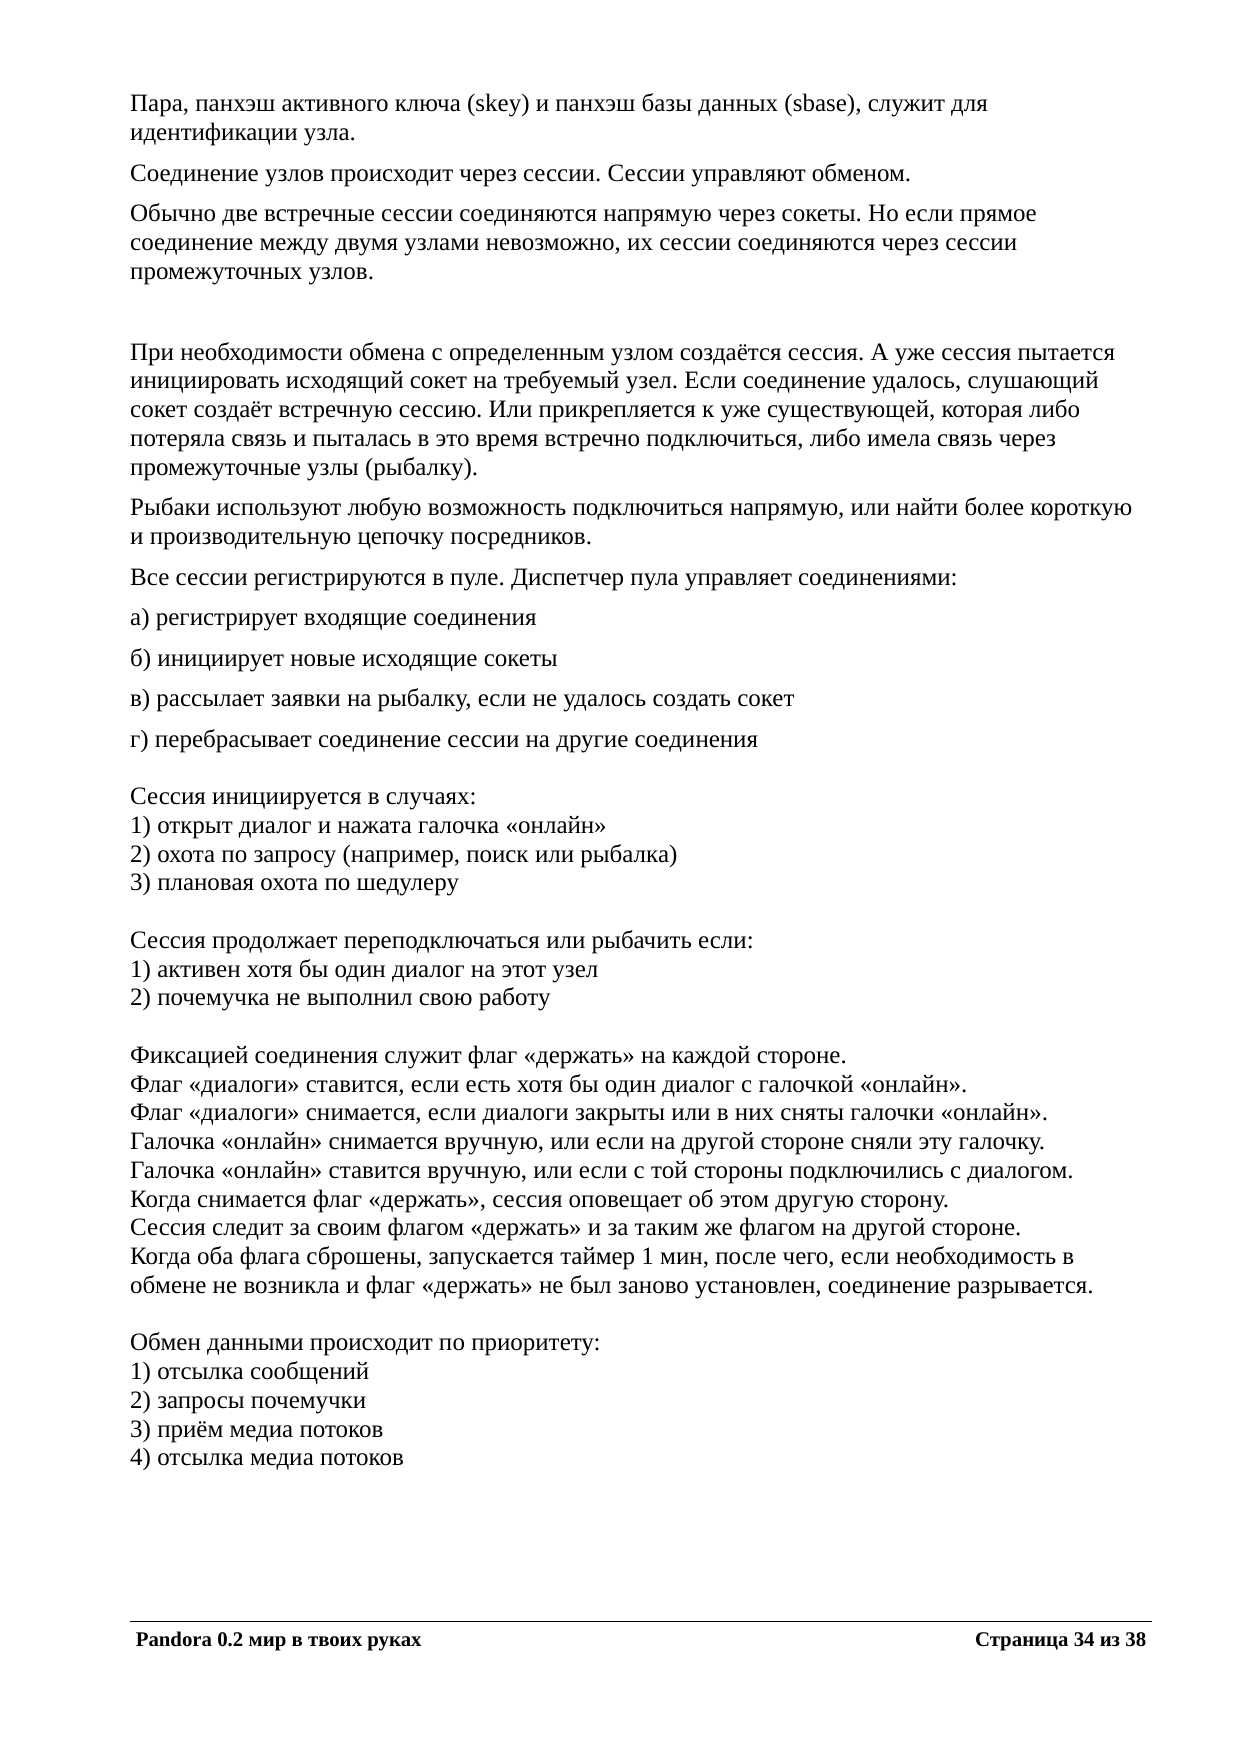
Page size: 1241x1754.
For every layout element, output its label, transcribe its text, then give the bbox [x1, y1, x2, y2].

text Галочка «онлайн» ставится вручную, или если с той стороны подключились с диалогом. [130, 1155, 1152, 1184]
text Соединение узлов происходит через сессии. Сессии управляют обменом. [130, 158, 1152, 187]
text в) рассылает заявки на рыбалку, если не удалось создать сокет [130, 683, 1152, 712]
text 4) отсылка медиа потоков [130, 1442, 1152, 1471]
text 1) активен хотя бы один диалог на этот узел [130, 954, 1152, 982]
text б) инициирует новые исходящие сокеты [130, 643, 1152, 671]
text Пара, панхэш активного ключа (skey) и панхэш базы данных (sbase), служит для идентификации узла. [130, 88, 1152, 146]
text 3) плановая охота по шедулеру [130, 867, 1152, 896]
text Когда оба флага сброшены, запускается таймер 1 мин, после чего, если необходимость в обмене не возникла и флаг «держать» не был заново установлен, соединение разрывается. [130, 1241, 1152, 1299]
text 2) почемучка не выполнил свою работу [130, 982, 1152, 1011]
text Сессия инициируется в случаях: [130, 781, 1152, 810]
text 2) запросы почемучки [130, 1385, 1152, 1414]
text Сессия продолжает переподключаться или рыбачить если: [130, 925, 1152, 954]
text Сессия следит за своим флагом «держать» и за таким же флагом на другой стороне. [130, 1212, 1152, 1241]
text Галочка «онлайн» снимается вручную, или если на другой стороне сняли эту галочку. [130, 1126, 1152, 1155]
text 1) отсылка сообщений [130, 1356, 1152, 1385]
text а) регистрирует входящие соединения [130, 602, 1152, 631]
text Флаг «диалоги» ставится, если есть хотя бы один диалог с галочкой «онлайн». [130, 1069, 1152, 1097]
text 2) охота по запросу (например, поиск или рыбалка) [130, 839, 1152, 867]
text Все сессии регистрируются в пуле. Диспетчер пула управляет соединениями: [130, 562, 1152, 590]
text Флаг «диалоги» снимается, если диалоги закрыты или в них сняты галочки «онлайн». [130, 1097, 1152, 1126]
text Фиксацией соединения служит флаг «держать» на каждой стороне. [130, 1040, 1152, 1069]
text Когда снимается флаг «держать», сессия оповещает об этом другую сторону. [130, 1184, 1152, 1212]
text 3) приём медиа потоков [130, 1414, 1152, 1442]
text При необходимости обмена с определенным узлом создаётся сессия. А уже сессия пытается инициировать исходящий сокет на требуемый узел. Если соединение удалось, слушающий сокет создаёт встречную сессию. Или прикрепляется к уже существующей, которая либо потеряла связь и пыталась в это время встречно подключиться, либо имела связь через промежуточные узлы (рыбалку). [130, 337, 1152, 481]
text г) перебрасывает соединение сессии на другие соединения [130, 724, 1152, 752]
text Обмен данными происходит по приоритету: [130, 1327, 1152, 1356]
text Рыбаки используют любую возможность подключиться напрямую, или найти более короткую и производительную цепочку посредников. [130, 492, 1152, 550]
text Обычно две встречные сессии соединяются напрямую через сокеты. Но если прямое соединение между двумя узлами невозможно, их сессии соединяются через сессии промежуточных узлов. [130, 198, 1152, 284]
text 1) открыт диалог и нажата галочка «онлайн» [130, 810, 1152, 839]
